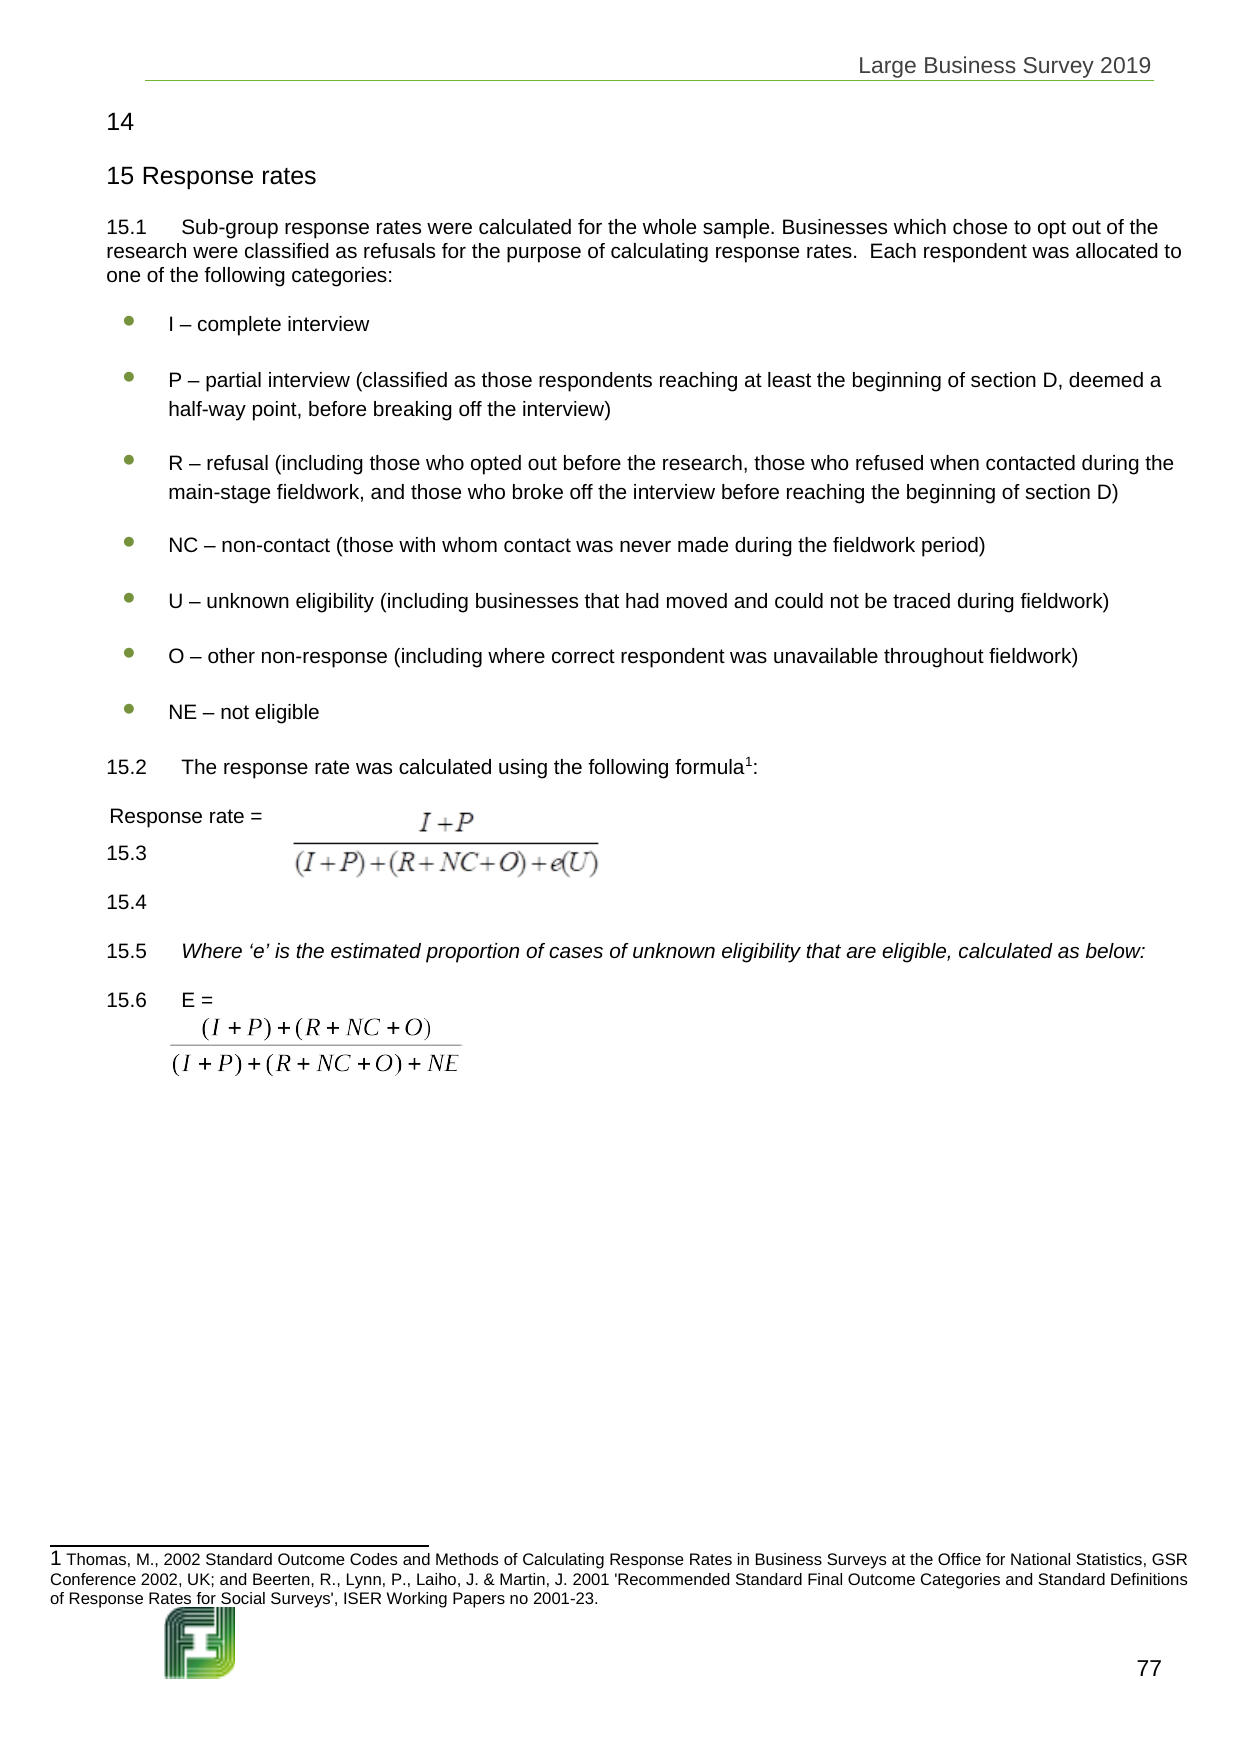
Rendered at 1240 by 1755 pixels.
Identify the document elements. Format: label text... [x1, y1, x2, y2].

list O – other non-response (including where correct respondent was unavailable throughout fieldwork) [124, 643, 1196, 670]
list NC – non-contact (those with whom contact was never made during the fieldwork period) [124, 532, 1196, 559]
list R – refusal (including those who opted out before the research, those who refused when contacted during the main-stage fieldwork, and those who broke off the interview before reaching the beginning of section D) [124, 450, 1196, 504]
subtitle E = [106, 988, 1196, 1012]
subtitle Sub-group response rates were calculated for the whole sample. Businesses which chose to opt out of the research were classified as refusals for the purpose of calculating response rates. Each respondent was allocated to one of the following categories: [106, 215, 1196, 287]
list I – complete interview [124, 312, 1196, 338]
text Response rate = [109, 803, 1196, 828]
list U – unknown eligibility (including businesses that had moved and could not be traced during fieldwork) [124, 588, 1196, 614]
text Thomas, M., 2002 Standard Outcome Codes and Methods of Calculating Response Rates in Business Surveys at the Office for National Statistics, GSR Conference 2002, UK; and Beerten, R., Lynn, P., Laiho, J. & Martin, J. 2001 'Recommended Standard Final Outcome Categories and Standard Definitions of Response Rates for Social Surveys', ISER Working Papers no 2001-23. [50, 1546, 1196, 1608]
subtitle Response rates [106, 161, 1196, 190]
subtitle The response rate was calculated using the following formula: [106, 754, 1196, 778]
subtitle Where ‘e’ is the estimated proportion of cases of unknown eligibility that are eligible, calculated as below: [106, 939, 1196, 963]
list NE – not eligible [124, 699, 1196, 726]
list P – partial interview (classified as those respondents reaching at least the beginning of section D, deemed a half-way point, before breaking off the interview) [124, 367, 1196, 421]
